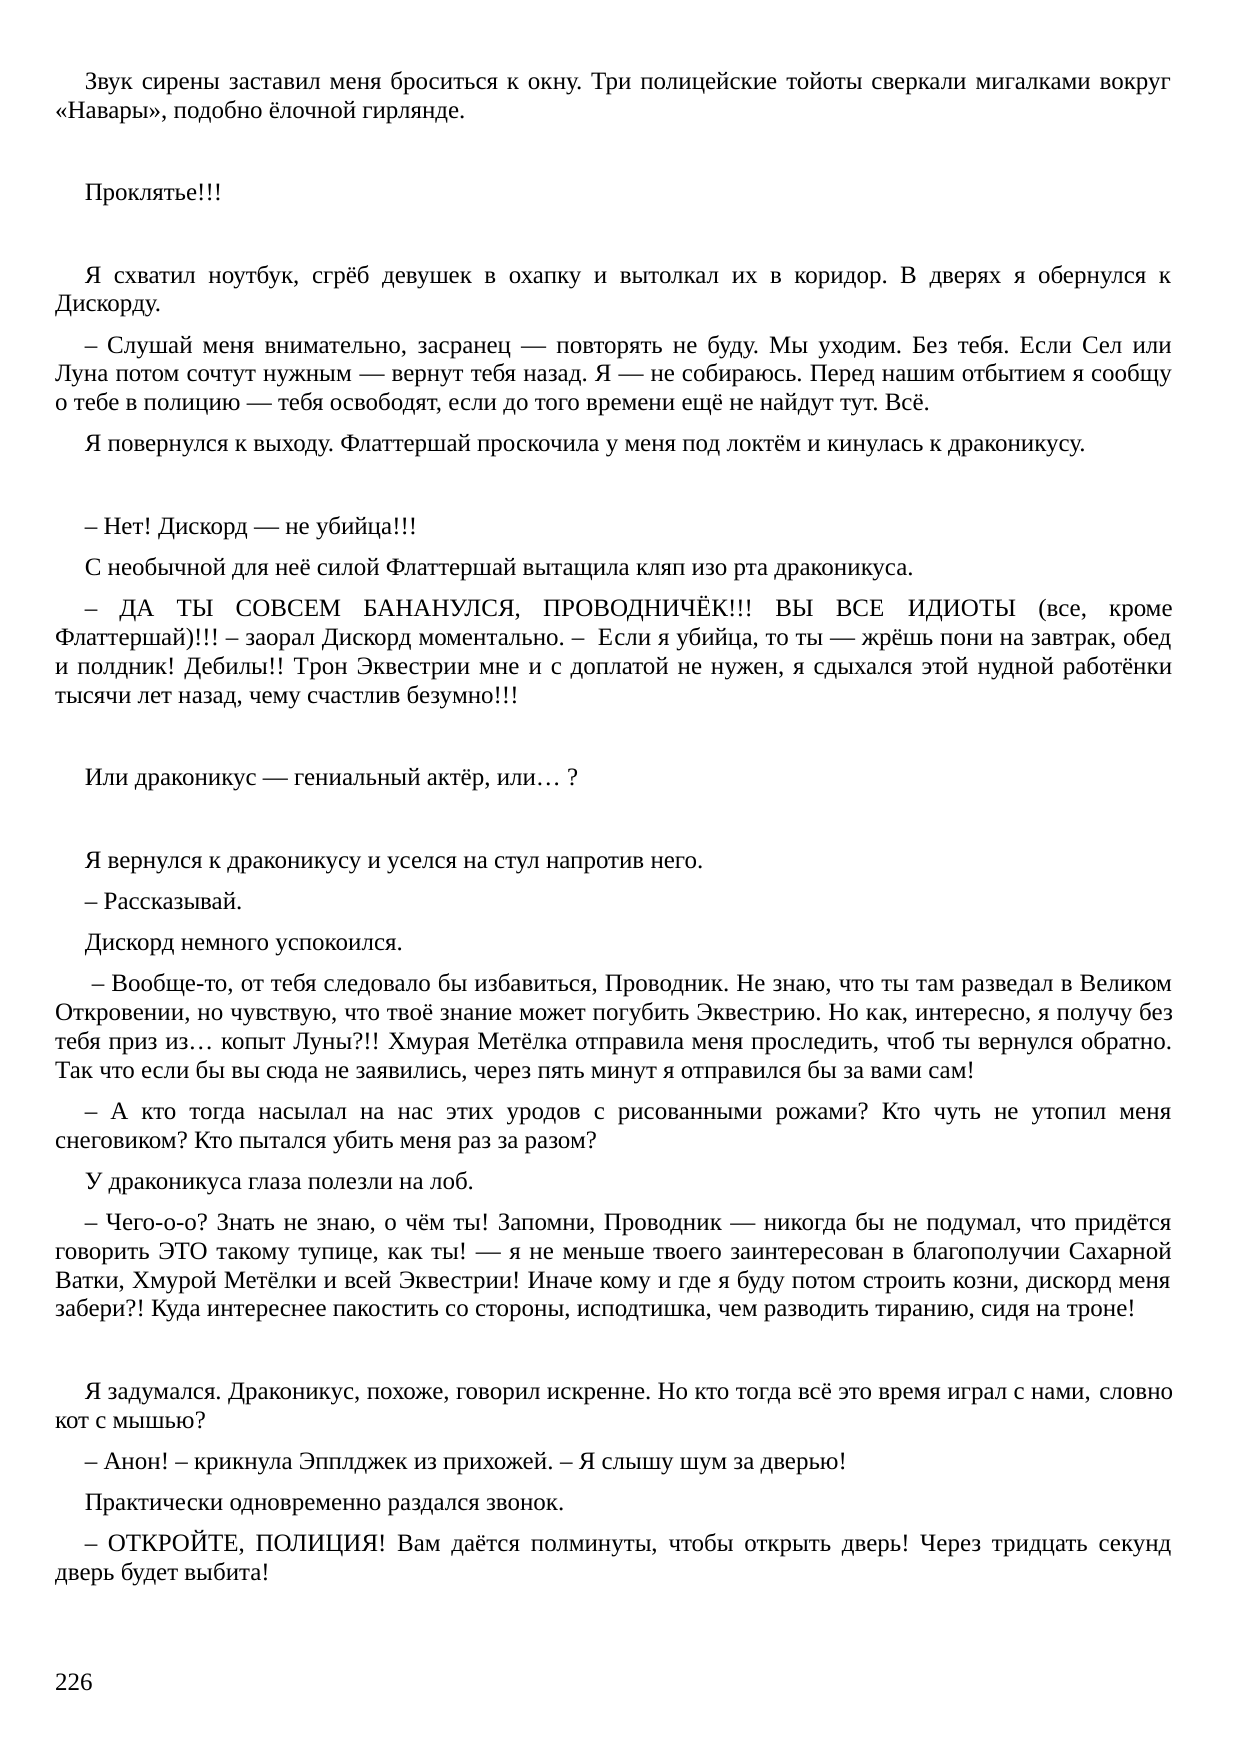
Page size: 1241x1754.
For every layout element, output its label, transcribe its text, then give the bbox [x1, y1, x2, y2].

text – Вообще-то, от тебя следовало бы избавиться, Проводник. Не знаю, что ты там разведал в Великом Откровении, но чувствую, что твоё знание может погубить Эквестрию. Но как, интересно, я получу без тебя приз из… копыт Луны?!! Хмурая Метёлка отправила меня проследить, чтоб ты вернулся обратно. Так что если бы вы сюда не заявились, через пять минут я отправился бы за вами сам! [55, 968, 1173, 1083]
text Дискорд немного успокоился. [55, 927, 1173, 956]
text Я повернулся к выходу. Флаттершай проскочила у меня под локтём и кинулась к драконикусу. [55, 428, 1173, 457]
text Я схватил ноутбук, сгрёб девушек в охапку и вытолкал их в коридор. В дверях я обернулся к Дискорду. [55, 260, 1173, 317]
text У драконикуса глаза полезли на лоб. [55, 1166, 1173, 1195]
text – Рассказывай. [55, 886, 1173, 915]
text – А кто тогда насылал на нас этих уродов с рисованными рожами? Кто чуть не утопил меня снеговиком? Кто пытался убить меня раз за разом? [55, 1096, 1173, 1153]
text – Чего-о-о? Знать не знаю, о чём ты! Запомни, Проводник — никогда бы не подумал, что придётся говорить ЭТО такому тупице, как ты! — я не меньше твоего заинтересован в благополучии Сахарной Ватки, Хмурой Метёлки и всей Эквестрии! Иначе кому и где я буду потом строить козни, дискорд меня забери?! Куда интереснее пакостить со стороны, исподтишка, чем разводить тиранию, сидя на троне! [55, 1207, 1173, 1322]
text Проклятье!!! [55, 177, 1173, 206]
text – ОТКРОЙТЕ, ПОЛИЦИЯ! Вам даётся полминуты, чтобы открыть дверь! Через тридцать секунд дверь будет выбита! [55, 1528, 1173, 1586]
text – Анон! – крикнула Эпплджек из прихожей. – Я слышу шум за дверью! [55, 1446, 1173, 1475]
text Я вернулся к драконикусу и уселся на стул напротив него. [55, 845, 1173, 873]
text – ДА ТЫ СОВСЕМ БАНАНУЛСЯ, ПРОВОДНИЧЁК!!! ВЫ ВСЕ ИДИОТЫ (все, кроме Флаттершай)!!! – заорал Дискорд моментально. – Если я убийца, то ты — жрёшь пони на завтрак, обед и полдник! Дебилы!! Трон Эквестрии мне и с доплатой не нужен, я сдыхался этой нудной работёнки тысячи лет назад, чему счастлив безумно!!! [55, 593, 1173, 708]
text С необычной для неё силой Флаттершай вытащила кляп изо рта драконикуса. [55, 552, 1173, 581]
text Практически одновременно раздался звонок. [55, 1487, 1173, 1516]
text Звук сирены заставил меня броситься к окну. Три полицейские тойоты сверкали мигалками вокруг «Навары», подобно ёлочной гирлянде. [55, 66, 1173, 123]
text – Слушай меня внимательно, засранец — повторять не буду. Мы уходим. Без тебя. Если Сел или Луна потом сочтут нужным — вернут тебя назад. Я — не собираюсь. Перед нашим отбытием я сообщу о тебе в полицию — тебя освободят, если до того времени ещё не найдут тут. Всё. [55, 330, 1173, 416]
text – Нет! Дискорд — не убийца!!! [55, 511, 1173, 540]
text Я задумался. Драконикус, похоже, говорил искренне. Но кто тогда всё это время играл с нами, словно кот с мышью? [55, 1376, 1173, 1433]
text Или драконикус — гениальный актёр, или… ? [55, 762, 1173, 791]
